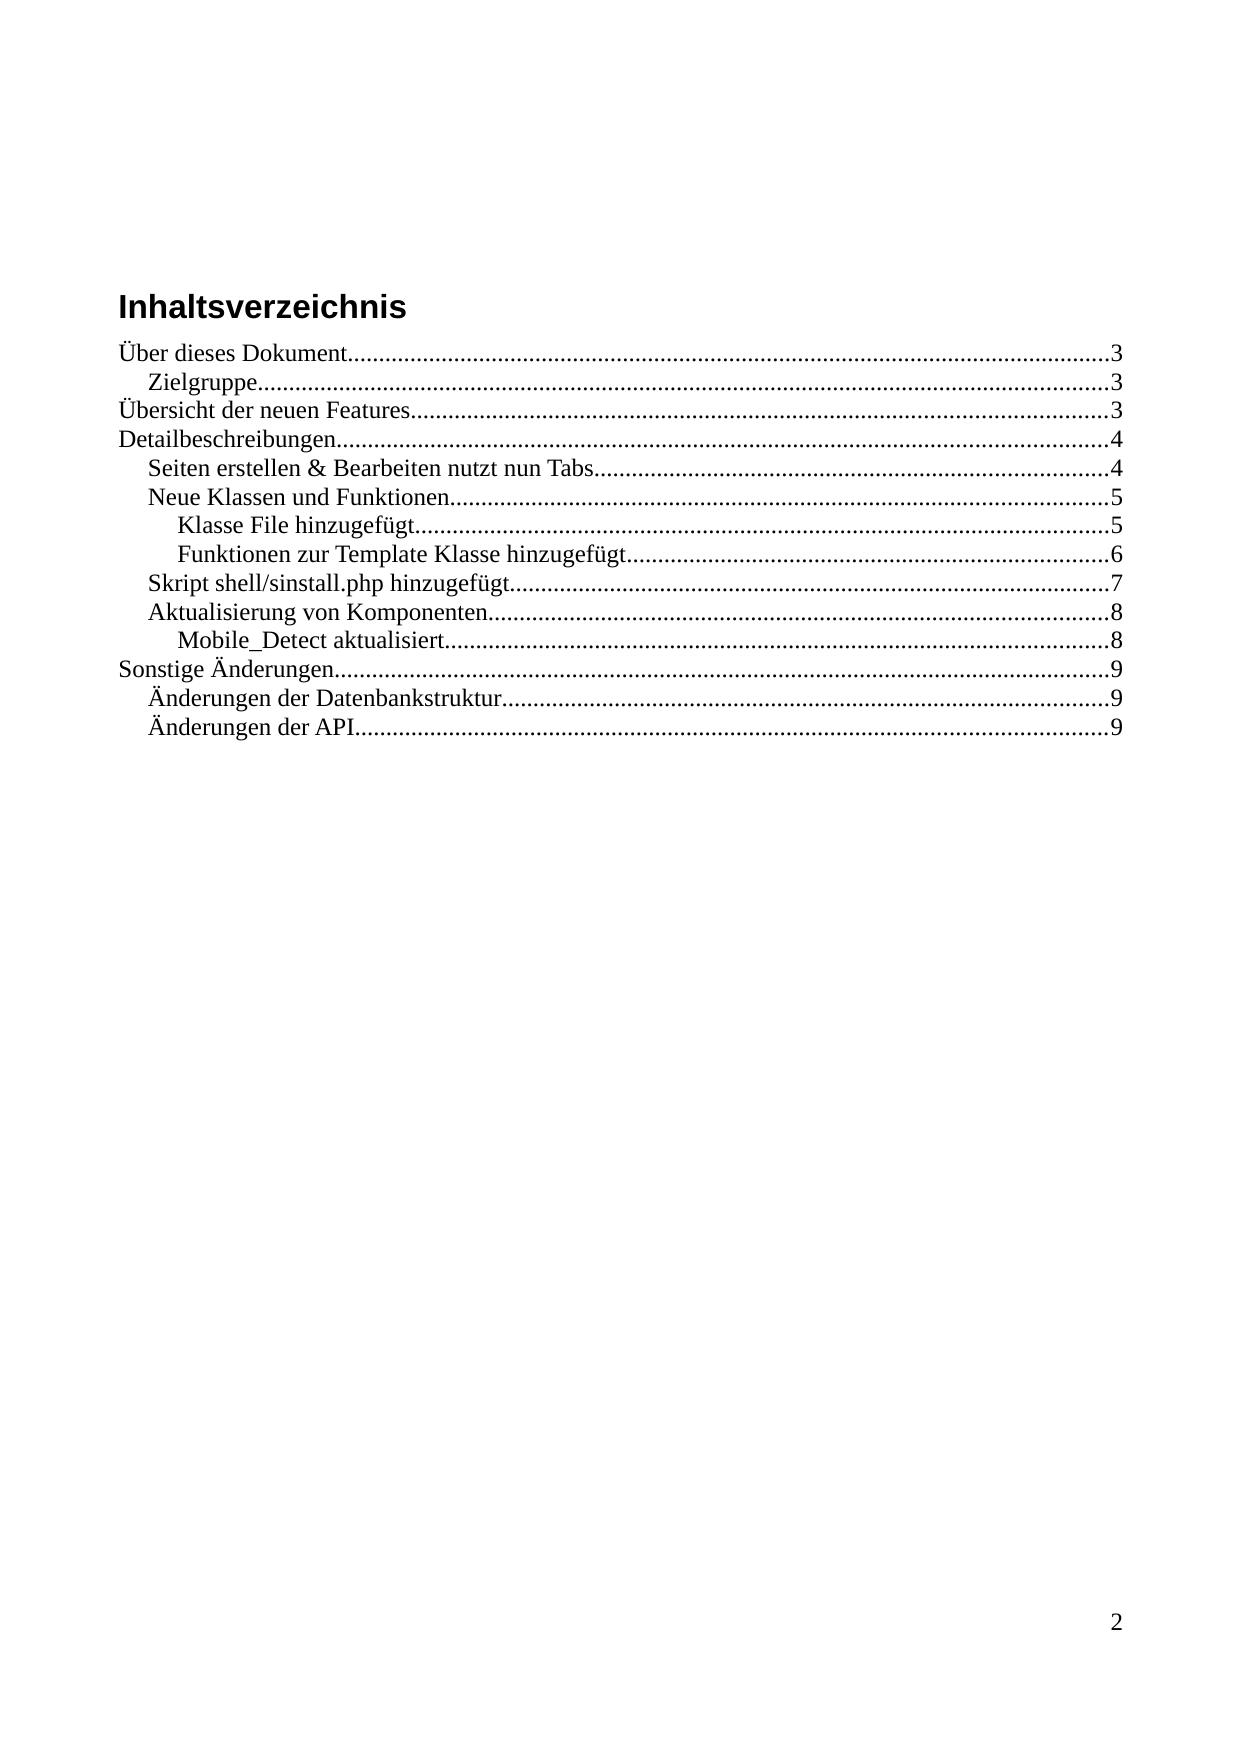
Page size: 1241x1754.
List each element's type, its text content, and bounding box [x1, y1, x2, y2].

text Mobile_Detect aktualisiert 8 [177, 625, 1123, 654]
text Neue Klassen und Funktionen 5 [148, 482, 1123, 510]
text Sonstige Änderungen 9 [118, 654, 1123, 683]
text Klasse File hinzugefügt 5 [177, 510, 1123, 539]
text Skript shell/sinstall.php hinzugefügt 7 [148, 568, 1123, 597]
text Übersicht der neuen Features 3 [118, 395, 1123, 424]
text Seiten erstellen & Bearbeiten nutzt nun Tabs 4 [148, 453, 1123, 482]
text Über dieses Dokument 3 [118, 338, 1123, 367]
text Änderungen der API 9 [148, 712, 1123, 740]
text Aktualisierung von Komponenten 8 [148, 597, 1123, 625]
subtitle Inhaltsverzeichnis [118, 287, 1123, 325]
text Änderungen der Datenbankstruktur 9 [148, 683, 1123, 712]
text Detailbeschreibungen 4 [118, 424, 1123, 453]
text Zielgruppe 3 [148, 367, 1123, 395]
text Funktionen zur Template Klasse hinzugefügt 6 [177, 539, 1123, 568]
